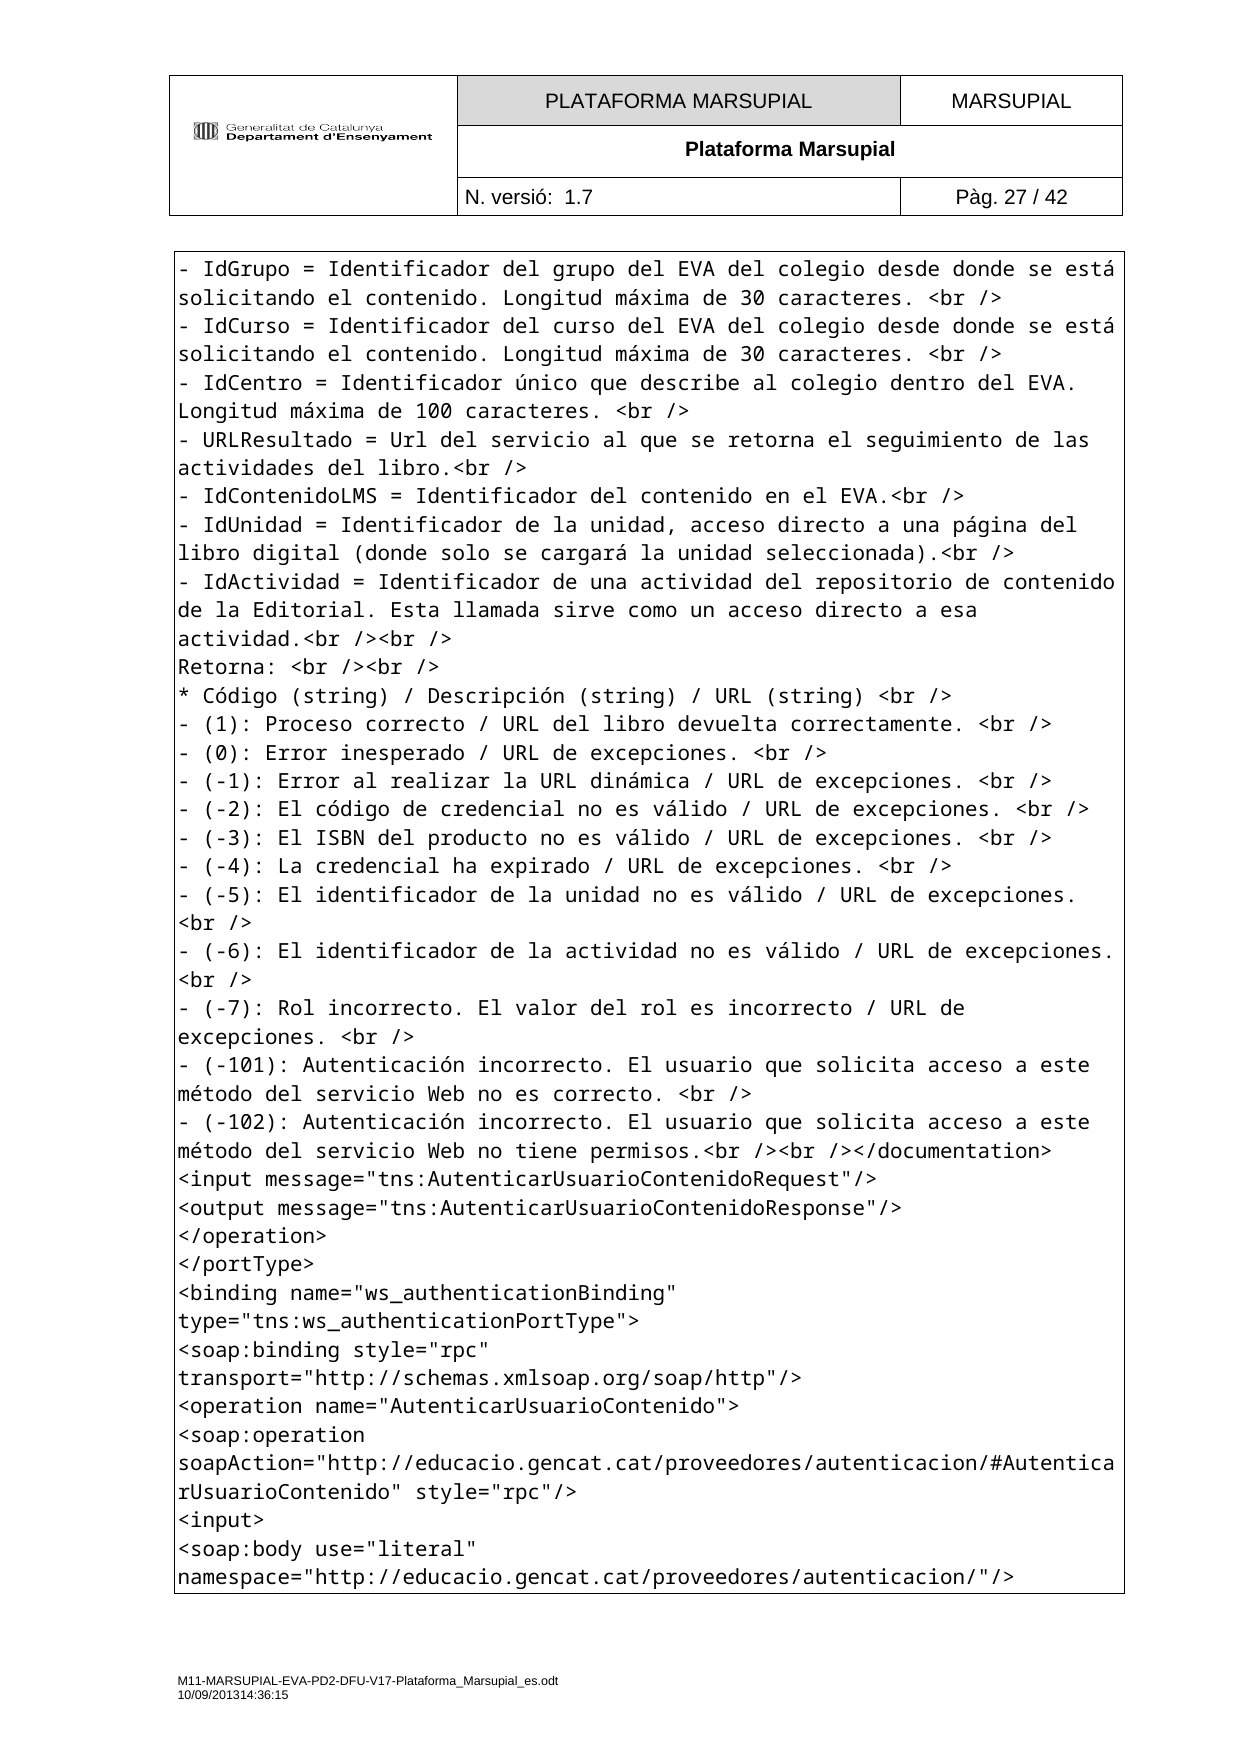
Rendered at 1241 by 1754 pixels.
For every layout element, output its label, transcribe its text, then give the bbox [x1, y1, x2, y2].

text - IdContenidoLMS = Identificador del contenido en el EVA.<br /> [177, 482, 1122, 510]
text - (0): Error inesperado / URL de excepciones. <br /> [177, 738, 1122, 766]
text <input message="tns:AutenticarUsuarioContenidoRequest"/> [177, 1164, 1122, 1193]
text - (-5): El identificador de la unidad no es válido / URL de excepciones. <br /> [177, 880, 1122, 937]
text <binding name="ws_authenticationBinding" type="tns:ws_authenticationPortType"> [177, 1278, 1122, 1335]
text <input> [177, 1505, 1122, 1531]
text - (-6): El identificador de la actividad no es válido / URL de excepciones. <br /> [177, 937, 1122, 993]
text - URLResultado = Url del servicio al que se retorna el seguimiento de las actividades del libro.<br /> [177, 425, 1122, 482]
text <soap:body use="literal" namespace="http://educacio.gencat.cat/proveedores/autenticacion/"/> [175, 1531, 1124, 1593]
text <operation name="AutenticarUsuarioContenido"> [177, 1392, 1122, 1420]
text <output message="tns:AutenticarUsuarioContenidoResponse"/> [177, 1193, 1122, 1221]
text - (-4): La credencial ha expirado / URL de excepciones. <br /> [177, 851, 1122, 880]
text - (-101): Autenticación incorrecto. El usuario que solicita acceso a este método del servicio Web no es correcto. <br /> [177, 1050, 1122, 1107]
text - (-2): El código de credencial no es válido / URL de excepciones. <br /> [177, 794, 1122, 823]
text - IdGrupo = Identificador del grupo del EVA del colegio desde donde se está solicitando el contenido. Longitud máxima de 30 caracteres. <br /> [175, 252, 1124, 311]
text - (-1): Error al realizar la URL dinámica / URL de excepciones. <br /> [177, 766, 1122, 794]
text - (-102): Autenticación incorrecto. El usuario que solicita acceso a este método del servicio Web no tiene permisos.<br /><br /></documentation> [177, 1107, 1122, 1164]
text - (-7): Rol incorrecto. El valor del rol es incorrecto / URL de excepciones. <br /> [177, 993, 1122, 1050]
text - IdUnidad = Identificador de la unidad, acceso directo a una página del libro digital (donde solo se cargará la unidad seleccionada).<br /> [177, 510, 1122, 567]
text - IdCentro = Identificador único que describe al colegio dentro del EVA. Longitud máxima de 100 caracteres. <br /> [177, 368, 1122, 425]
text </operation> [177, 1221, 1122, 1249]
text * Código (string) / Descripción (string) / URL (string) <br /> [177, 681, 1122, 709]
text <soap:operation soapAction="http://educacio.gencat.cat/proveedores/autenticacion/#AutenticarUsuarioContenido" style="rpc"/> [177, 1420, 1122, 1505]
text - IdActividad = Identificador de una actividad del repositorio de contenido de la Editorial. Esta llamada sirve como un acceso directo a esa actividad.<br /><br /> [177, 567, 1122, 652]
text - (1): Proceso correcto / URL del libro devuelta correctamente. <br /> [177, 709, 1122, 738]
text </portType> [177, 1249, 1122, 1278]
text - (-3): El ISBN del producto no es válido / URL de excepciones. <br /> [177, 823, 1122, 851]
text - IdCurso = Identificador del curso del EVA del colegio desde donde se está solicitando el contenido. Longitud máxima de 30 caracteres. <br /> [177, 311, 1122, 368]
text <soap:binding style="rpc" transport="http://schemas.xmlsoap.org/soap/http"/> [177, 1335, 1122, 1392]
text Retorna: <br /><br /> [177, 652, 1122, 681]
